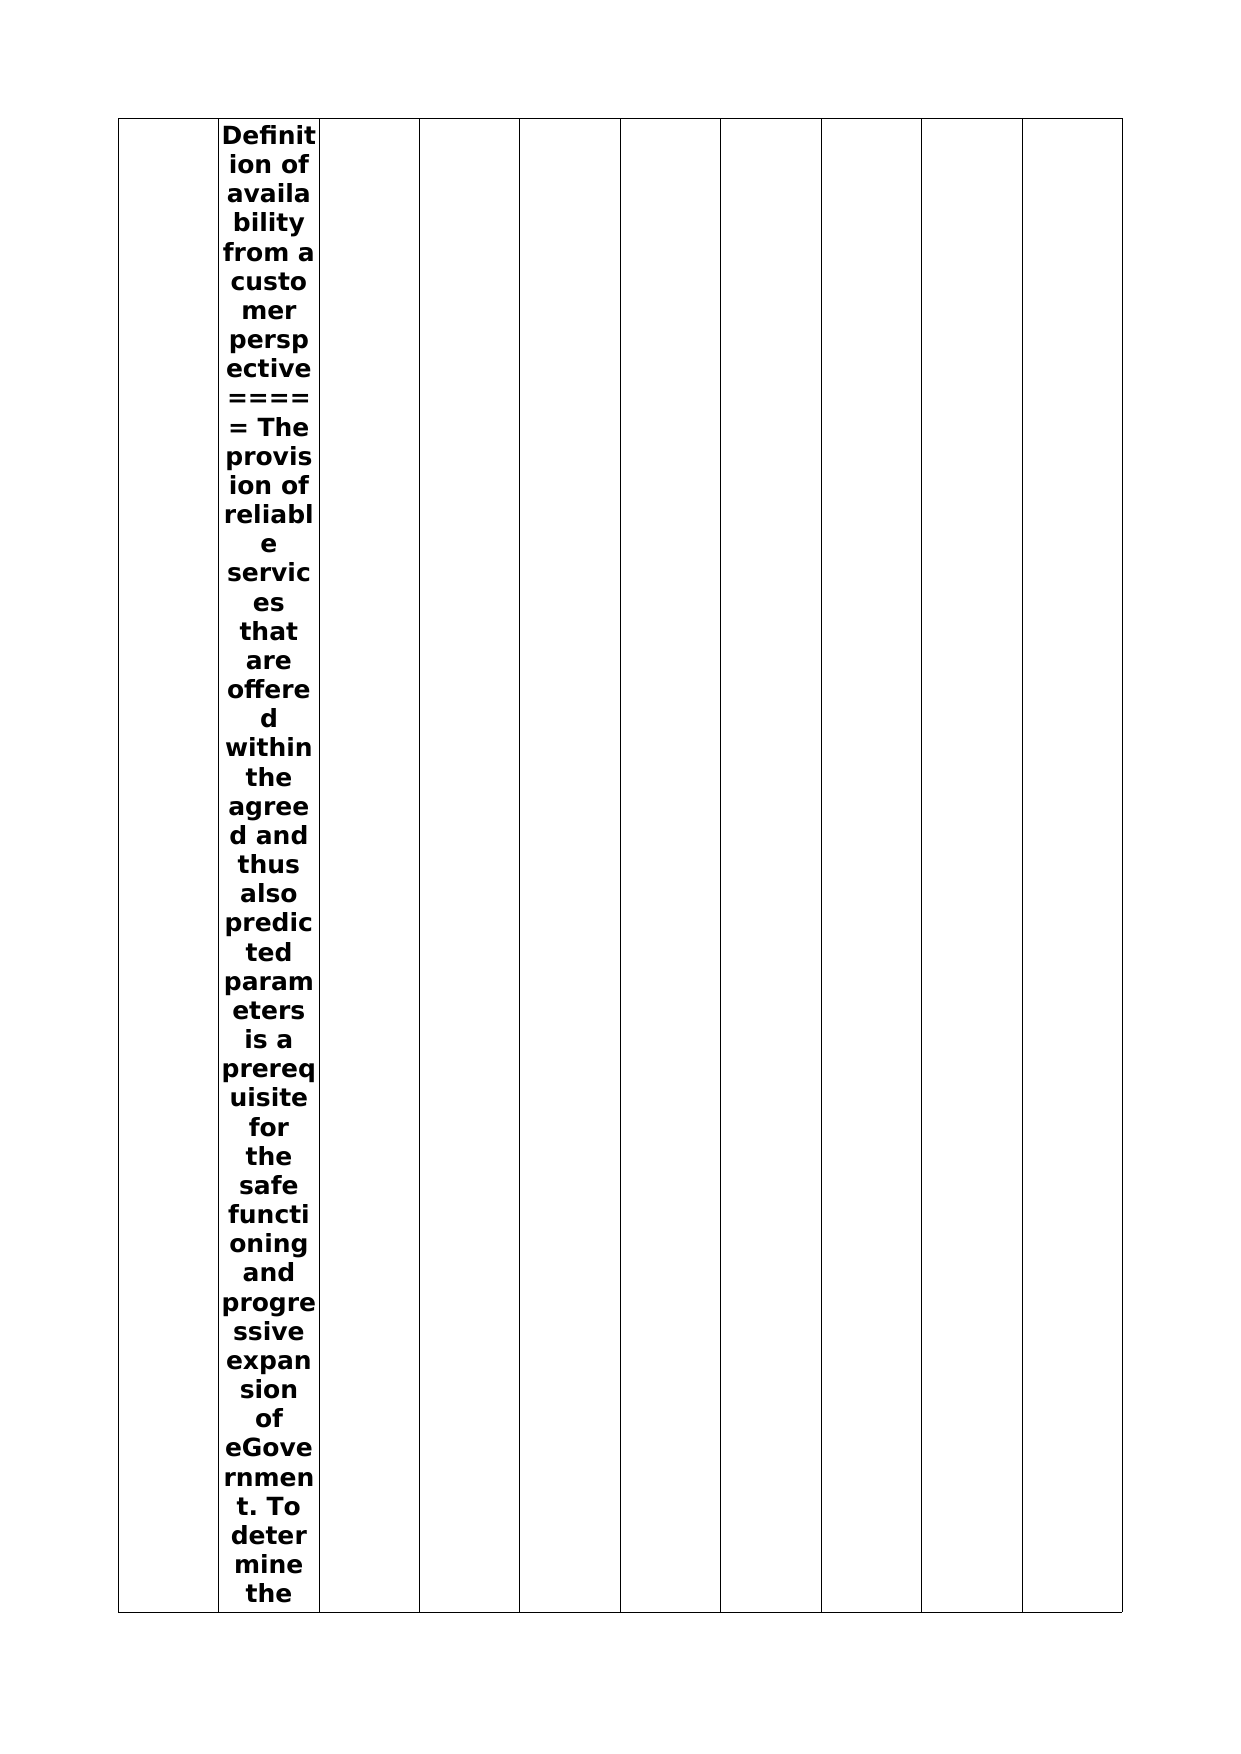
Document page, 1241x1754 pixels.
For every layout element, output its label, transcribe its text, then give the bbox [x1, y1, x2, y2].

table_header [420, 119, 519, 1612]
table_header [520, 119, 620, 1612]
table_header [721, 119, 821, 1612]
table_header [320, 119, 419, 1612]
table_header Definition of availability from a customer perspective ===== The provision of reliable services that are offered within the agreed and thus also predicted parameters is a prerequisite for the safe functioning and progressive expansion of eGovernment. To determine the [219, 119, 319, 1612]
table_header [1023, 119, 1122, 1612]
table_header [922, 119, 1022, 1612]
table_header [822, 119, 921, 1612]
table_header [119, 119, 218, 1612]
table_header [621, 119, 720, 1612]
